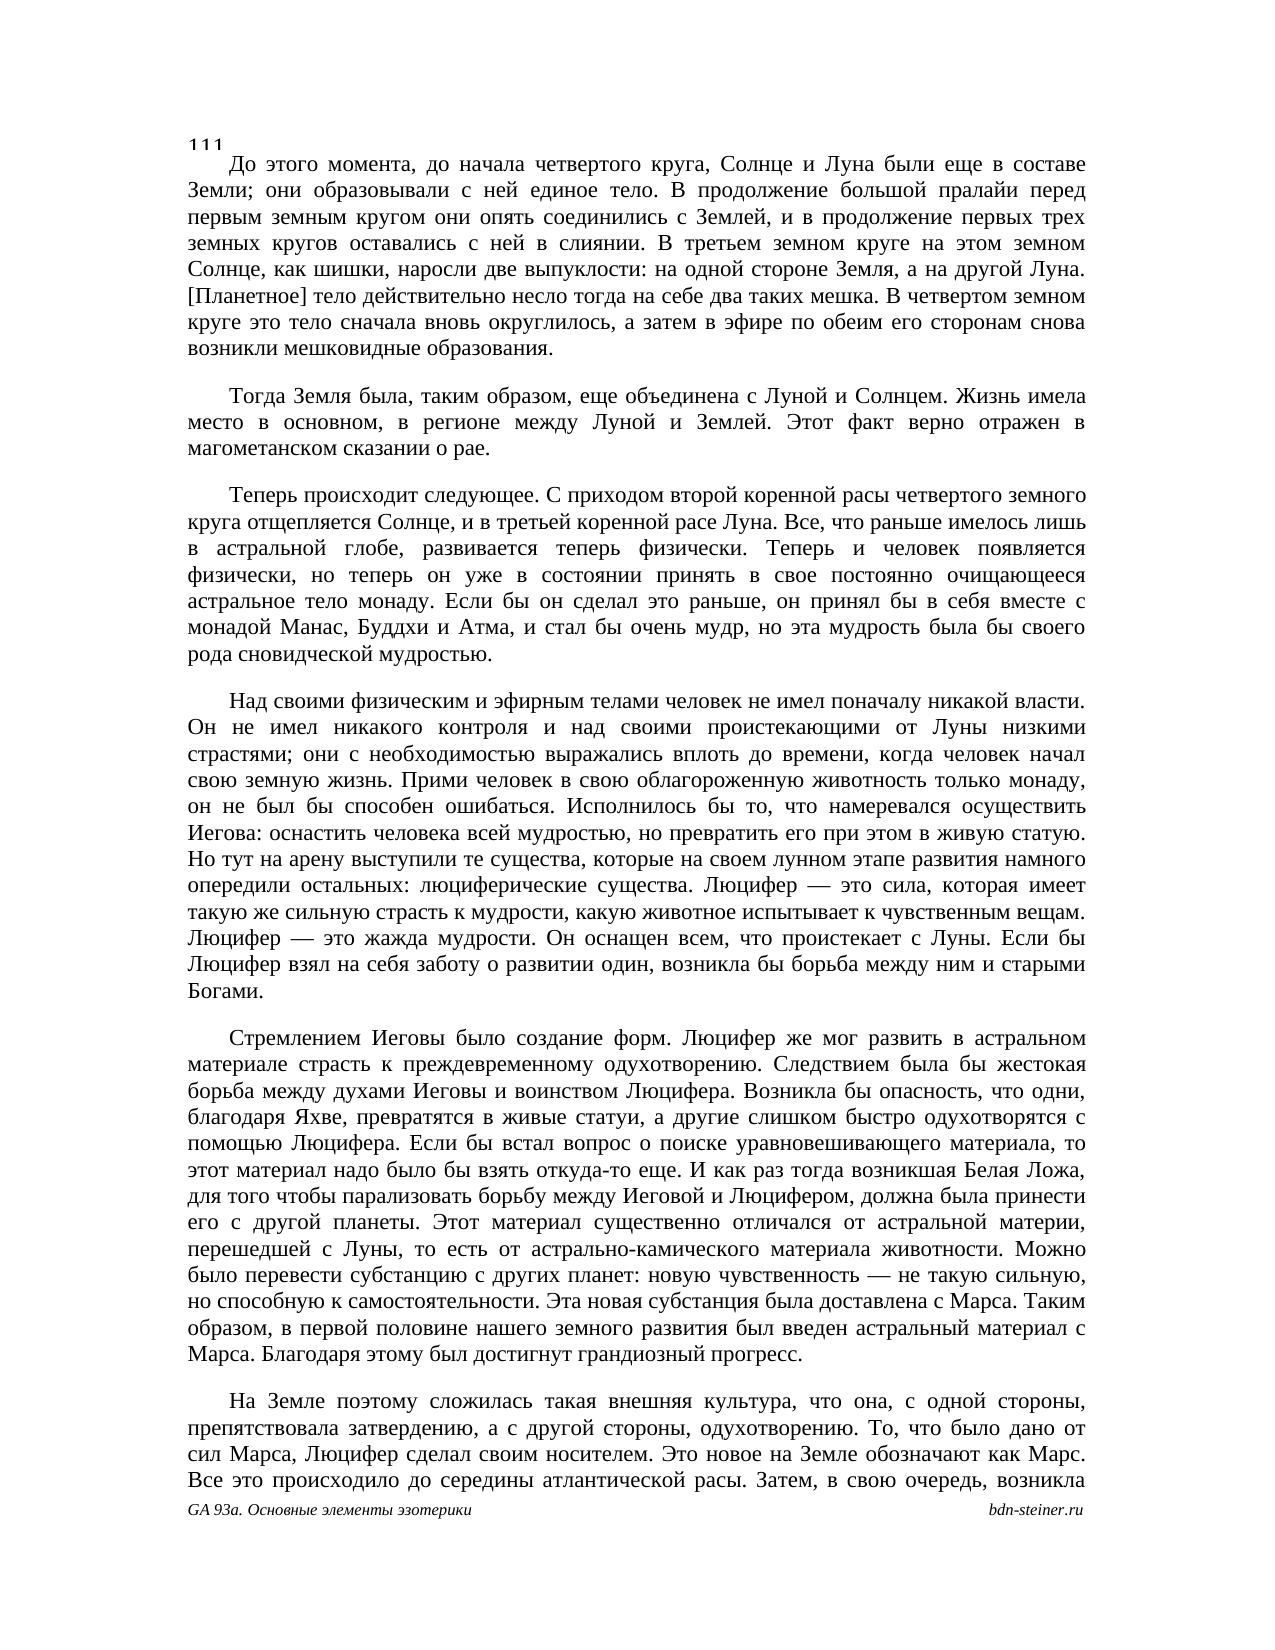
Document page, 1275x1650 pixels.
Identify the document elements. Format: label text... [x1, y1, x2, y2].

text На Земле поэтому сложилась такая внешняя культура, что она, с одной стороны, препятствовала затвердению, а с другой стороны, одухотворению. То, что было дано от сил Марса, Люцифер сделал своим носителем. Это новое на Земле обозначают как Марс. Все это происходило до середины атлантической расы. Затем, в свою очередь, возникла [187, 1387, 1087, 1493]
text Над своими физическим и эфирным телами человек не имел поначалу никакой власти. Он не имел никакого контроля и над своими проистекающими от Луны низкими страстями; они с необходимостью выражались вплоть до времени, когда человек начал свою земную жизнь. Прими человек в свою облагороженную животность только монаду, он не был бы способен ошибаться. Исполнилось бы то, что намеревался осуществить Иегова: оснастить человека всей мудростью, но превратить его при этом в живую статую. Но тут на арену выступили те существа, которые на своем лунном этапе развития намного опередили остальных: люциферические существа. Люцифер — это сила, которая имеет такую же сильную страсть к мудрости, какую животное испытывает к чувственным вещам. Люцифер — это жажда мудрости. Он оснащен всем, что проистекает с Луны. Если бы Люцифер взял на себя заботу о развитии один, возникла бы борьба между ним и старыми Богами. [187, 687, 1087, 1003]
text Тогда Земля была, таким образом, еще объединена с Луной и Солнцем. Жизнь имела место в основном, в регионе между Луной и Землей. Этот факт верно отражен в магометанском сказании о рае. [187, 382, 1087, 461]
text Теперь происходит следующее. С приходом второй коренной расы четвертого земного круга отщепляется Солнце, и в третьей коренной расе Луна. Все, что раньше имелось лишь в астральной глобе, развивается теперь физически. Теперь и человек появляется физически, но теперь он уже в состоянии принять в свое постоянно очищающееся астральное тело монаду. Если бы он сделал это раньше, он принял бы в себя вместе с монадой Манас, Буддхи и Атма, и стал бы очень мудр, но эта мудрость была бы своего рода сновидческой мудростью. [187, 482, 1087, 666]
text До этого момента, до начала четвертого круга, Солнце и Луна были еще в составе Земли; они образовывали с ней единое тело. В продолжение большой пралайи перед первым земным кругом они опять соединились с Землей, и в продолжение первых трех земных кругов оставались с ней в слиянии. В третьем земном круге на этом земном Солнце, как шишки, наросли две выпуклости: на одной стороне Земля, а на другой Луна. [Планетное] тело действительно несло тогда на себе два таких мешка. В четвертом земном круге это тело сначала вновь округлилось, а затем в эфире по обеим его сторонам снова возникли мешковидные образования. [187, 150, 1087, 361]
text Стремлением Иеговы было создание форм. Люцифер же мог развить в астральном материале страсть к преждевременному одухотворению. Следствием была бы жестокая борьба между духами Иеговы и воинством Люцифера. Возникла бы опасность, что одни, благодаря Яхве, превратятся в живые статуи, а другие слишком быстро одухотворятся с помощью Люцифера. Если бы встал вопрос о поиске уравновешивающего материала, то этот материал надо было бы взять откуда-то еще. И как раз тогда возникшая Белая Ложа, для того чтобы парализовать борьбу между Иеговой и Люцифером, должна была принести его с другой планеты. Этот материал существенно отличался от астральной материи, перешедшей с Луны, то есть от астрально-камического материала животности. Можно было перевести субстанцию с других планет: новую чувственность — не такую сильную, но способную к самостоятельности. Эта новая субстанция была доставлена с Марса. Таким образом, в первой половине нашего земного развития был введен астральный материал с Марса. Благодаря этому был достигнут грандиозный прогресс. [187, 1024, 1087, 1367]
